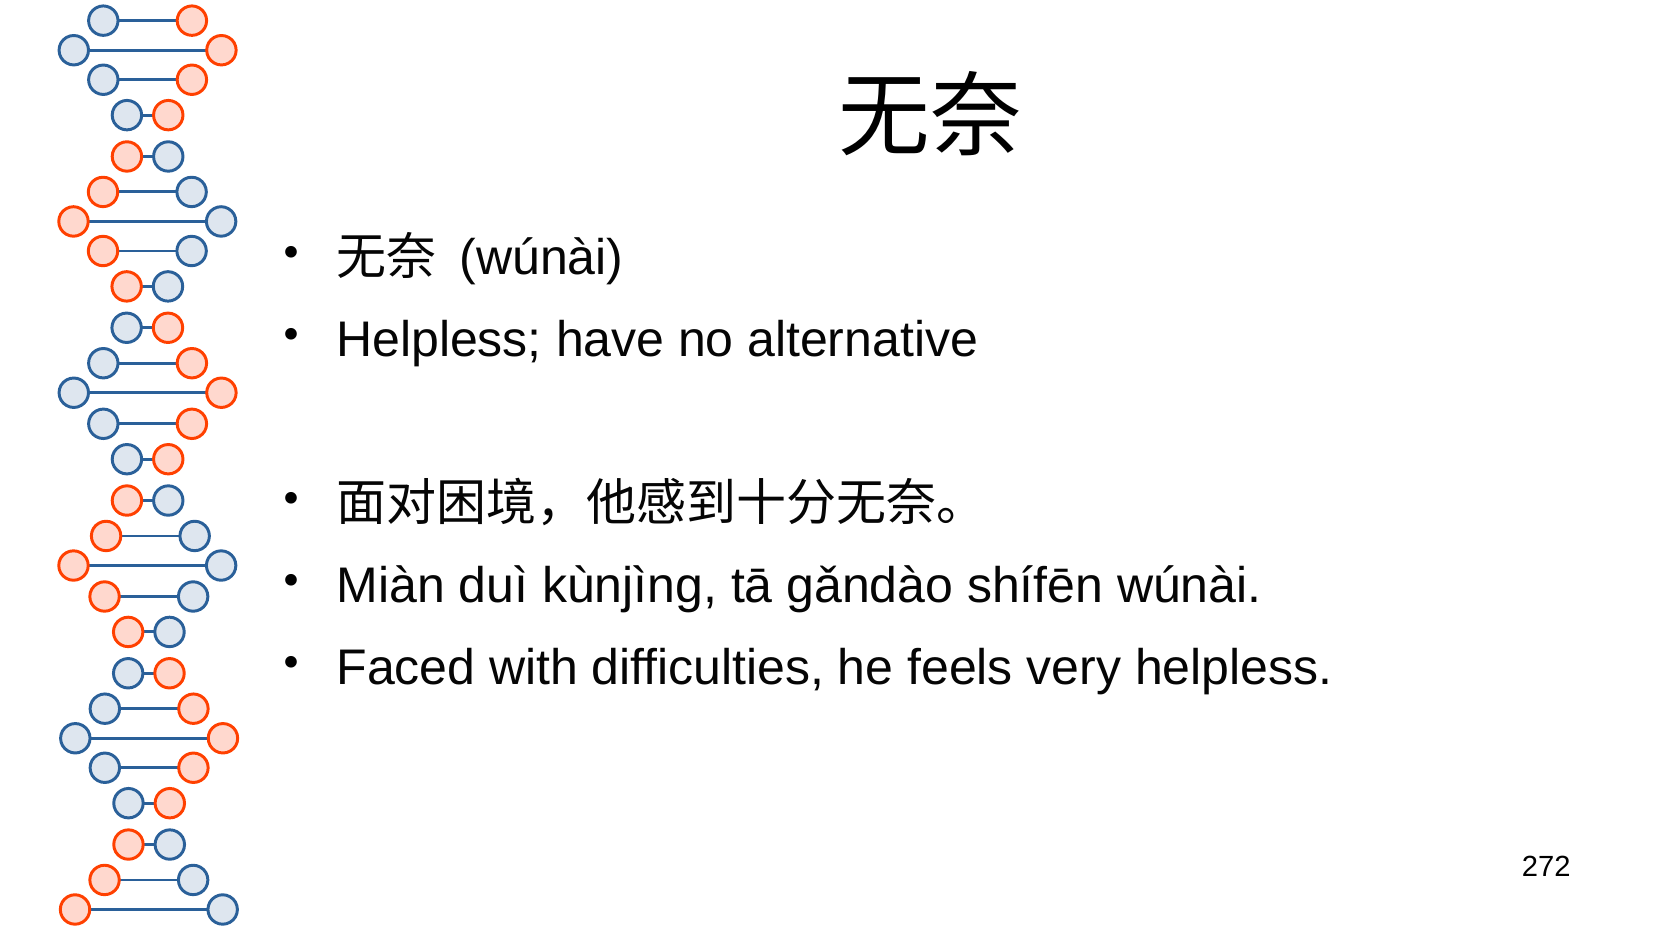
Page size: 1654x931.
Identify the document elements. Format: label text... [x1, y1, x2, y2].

title 无奈 [265, 35, 1595, 189]
list 无奈 (wúnài) Helpless; have no alternative 面对困境，他感到十分无奈。 Miàn duì kùnjìng, tā gǎndào shífēn wúnài. Faced with difficulties, he feels very helpless. [265, 224, 1595, 764]
